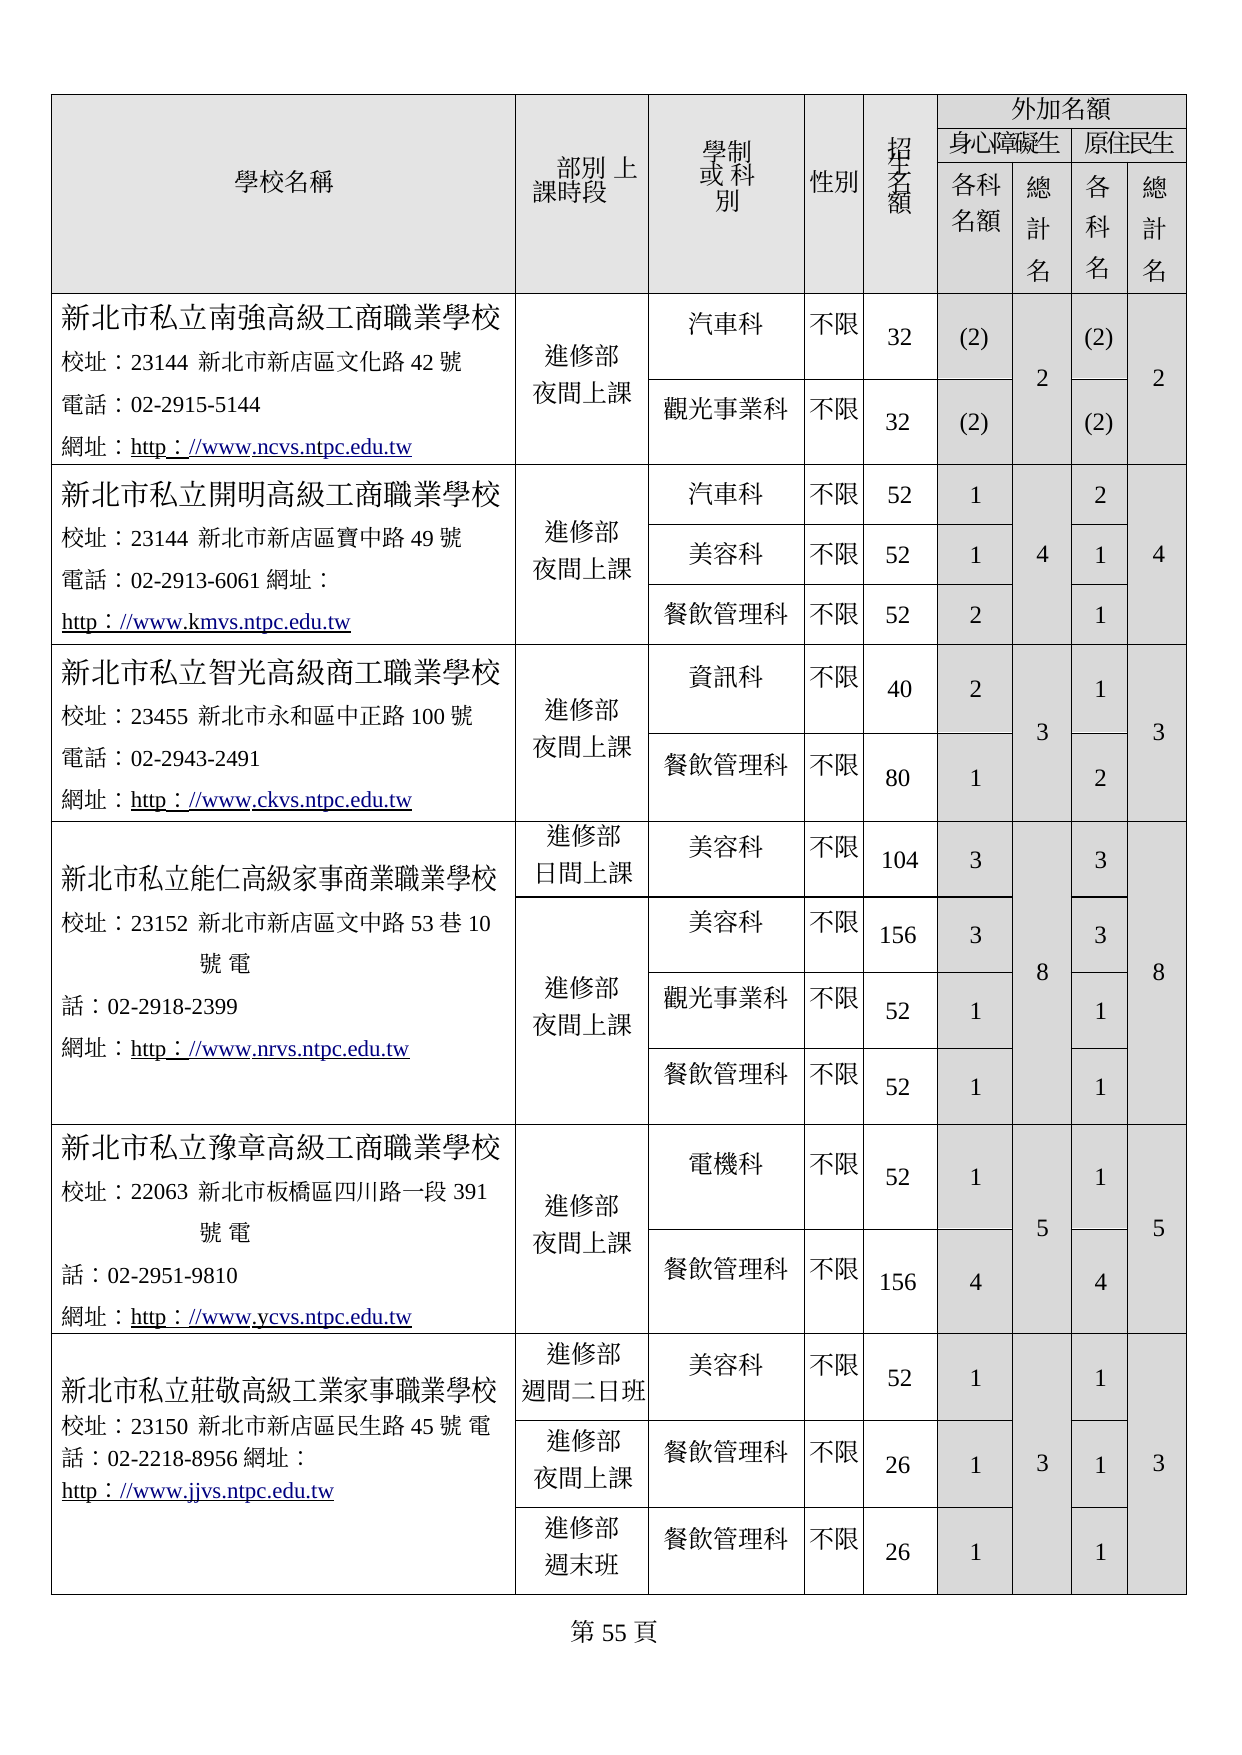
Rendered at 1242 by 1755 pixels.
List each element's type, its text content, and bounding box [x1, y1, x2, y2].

table_cell 新北市私立開明高級工商職業學校 校址：23144 新北市新店區寶中路 49 號 電話：02-2913-6061 網址：http：//www.kmvs.ntpc.edu.tw [52, 465, 515, 644]
table_cell 不限 [805, 380, 863, 464]
table_cell 3 [938, 898, 1012, 972]
table_cell 不限 [805, 822, 863, 896]
table_cell 3 [938, 822, 1012, 896]
table_cell 各科名額 [938, 163, 1012, 293]
table_cell 不限 [805, 734, 863, 821]
table_cell 2 [938, 645, 1012, 732]
table_cell 進修部 夜間上課 [516, 465, 648, 644]
table_cell 1 [1072, 1049, 1127, 1124]
table_cell 1 [1072, 1125, 1127, 1228]
table_cell (2) [1072, 380, 1127, 464]
table_cell 餐飲管理科 [649, 1421, 804, 1507]
table_cell 32 [864, 380, 937, 464]
table_cell 進修部 週末班 [516, 1508, 648, 1594]
table_cell 1 [938, 734, 1012, 821]
table_cell 8 [1013, 822, 1071, 1124]
table_cell 1 [1072, 645, 1127, 732]
table_header 外加名額 [938, 95, 1186, 128]
table_cell 身心障礙生 [938, 129, 1071, 162]
table_cell 不限 [805, 973, 863, 1048]
table_cell 原住民生 [1072, 129, 1186, 162]
table_cell 104 [864, 822, 937, 896]
table_cell 不限 [805, 525, 863, 584]
table_cell 1 [938, 973, 1012, 1048]
table_cell 5 [1013, 1125, 1071, 1333]
table_cell 餐飲管理科 [649, 1049, 804, 1124]
table_cell 3 [1128, 1334, 1186, 1594]
table_cell 52 [864, 585, 937, 644]
table_cell 1 [1072, 1334, 1127, 1420]
table_cell 不限 [805, 1421, 863, 1507]
table_cell 新北市私立莊敬高級工業家事職業學校 校址：23150 新北市新店區民生路 45 號 電話：02-2218-8956 網址：http：//www.jjvs.ntpc.edu.tw [52, 1334, 515, 1594]
table_cell 進修部 夜間上課 [516, 645, 648, 821]
table_cell 1 [1072, 1508, 1127, 1594]
table_cell 2 [1072, 734, 1127, 821]
table_cell 4 [1072, 1230, 1127, 1333]
table_cell 美容科 [649, 822, 804, 896]
table_cell 1 [938, 1125, 1012, 1228]
table_cell 不限 [805, 645, 863, 732]
table_cell 3 [1013, 1334, 1071, 1594]
table_cell 進修部 夜間上課 [516, 1125, 648, 1333]
table_cell 不限 [805, 1125, 863, 1228]
table_cell 8 [1128, 822, 1186, 1124]
table_cell 40 [864, 645, 937, 732]
table_cell 進修部 夜間上課 [516, 294, 648, 464]
table_cell 新北市私立智光高級商工職業學校 校址：23455 新北市永和區中正路 100 號 電話：02-2943-2491 網址：http：//www.ckvs.ntpc.edu.tw [52, 645, 515, 821]
table_cell 52 [864, 973, 937, 1048]
table_header 學校名稱 [52, 95, 515, 293]
table_cell 不限 [805, 465, 863, 524]
table_header 招 生 名 額 [864, 95, 937, 293]
table_cell 餐飲管理科 [649, 1230, 804, 1333]
table_header 學制 或 科別 [649, 95, 804, 293]
table_cell 不限 [805, 1230, 863, 1333]
table_cell 32 [864, 294, 937, 378]
table_cell 1 [938, 1049, 1012, 1124]
table_cell 各科名額 [1072, 163, 1127, 293]
table_cell 新北市私立豫章高級工商職業學校 校址：22063 新北市板橋區四川路一段 391 號 電話：02-2951-9810 網址：http：//www.ycvs.ntpc.edu.tw [52, 1125, 515, 1333]
table_cell 2 [1128, 294, 1186, 464]
table_cell 2 [1013, 294, 1071, 464]
table_cell 1 [1072, 585, 1127, 644]
table_cell 美容科 [649, 1334, 804, 1420]
table_cell 進修部 夜間上課 [516, 898, 648, 1124]
table_cell 總計名額 [1013, 163, 1071, 293]
table_cell 4 [938, 1230, 1012, 1333]
table_cell 3 [1128, 645, 1186, 821]
table_cell 觀光事業科 [649, 380, 804, 464]
table_cell 1 [938, 1334, 1012, 1420]
table_cell 進修部 週間二日班 [516, 1334, 648, 1420]
table_cell 進修部 日間上課 [516, 822, 648, 896]
table_cell 52 [864, 525, 937, 584]
table_cell 3 [1072, 822, 1127, 896]
table_header 性別 [805, 95, 863, 293]
table_cell 52 [864, 1334, 937, 1420]
table_cell 3 [1013, 645, 1071, 821]
table_cell 美容科 [649, 898, 804, 972]
table_cell 不限 [805, 1334, 863, 1420]
table_cell 52 [864, 465, 937, 524]
table_cell 80 [864, 734, 937, 821]
table_cell 不限 [805, 294, 863, 378]
table_cell 餐飲管理科 [649, 1508, 804, 1594]
table_cell 26 [864, 1508, 937, 1594]
table_cell 2 [1072, 465, 1127, 524]
table_cell 新北市私立南強高級工商職業學校 校址：23144 新北市新店區文化路 42 號 電話：02-2915-5144 網址：http：//www.ncvs.ntpc.edu.tw [52, 294, 515, 464]
table_cell 不限 [805, 898, 863, 972]
table_cell 餐飲管理科 [649, 585, 804, 644]
table_cell 1 [938, 465, 1012, 524]
table_cell (2) [938, 294, 1012, 378]
table_cell 新北市私立能仁高級家事商業職業學校 校址：23152 新北市新店區文中路 53 巷 10 號 電話：02-2918-2399 網址：http：//www.nrvs.ntpc.edu.tw [52, 822, 515, 1124]
table_cell 不限 [805, 1508, 863, 1594]
table_cell 156 [864, 1230, 937, 1333]
table_cell 5 [1128, 1125, 1186, 1333]
table_cell 總計名額 [1128, 163, 1186, 293]
table_cell 4 [1128, 465, 1186, 644]
table_cell 不限 [805, 1049, 863, 1124]
table_cell 2 [938, 585, 1012, 644]
table_cell 1 [1072, 1421, 1127, 1507]
table_cell 資訊科 [649, 645, 804, 732]
table_cell 不限 [805, 585, 863, 644]
table_cell (2) [938, 380, 1012, 464]
table_cell 1 [938, 525, 1012, 584]
table_cell 3 [1072, 898, 1127, 972]
table_cell 汽車科 [649, 465, 804, 524]
table_cell 美容科 [649, 525, 804, 584]
table_cell 觀光事業科 [649, 973, 804, 1048]
table_cell 1 [938, 1508, 1012, 1594]
table_cell 52 [864, 1125, 937, 1228]
table_cell 1 [938, 1421, 1012, 1507]
table_cell 52 [864, 1049, 937, 1124]
table_cell 26 [864, 1421, 937, 1507]
table_cell (2) [1072, 294, 1127, 378]
table_header 部別 上課時段 [516, 95, 648, 293]
table_cell 156 [864, 898, 937, 972]
table_cell 餐飲管理科 [649, 734, 804, 821]
table_cell 電機科 [649, 1125, 804, 1228]
table_cell 進修部 夜間上課 [516, 1421, 648, 1507]
table_cell 4 [1013, 465, 1071, 644]
table_cell 1 [1072, 525, 1127, 584]
table_cell 1 [1072, 973, 1127, 1048]
table_cell 汽車科 [649, 294, 804, 378]
